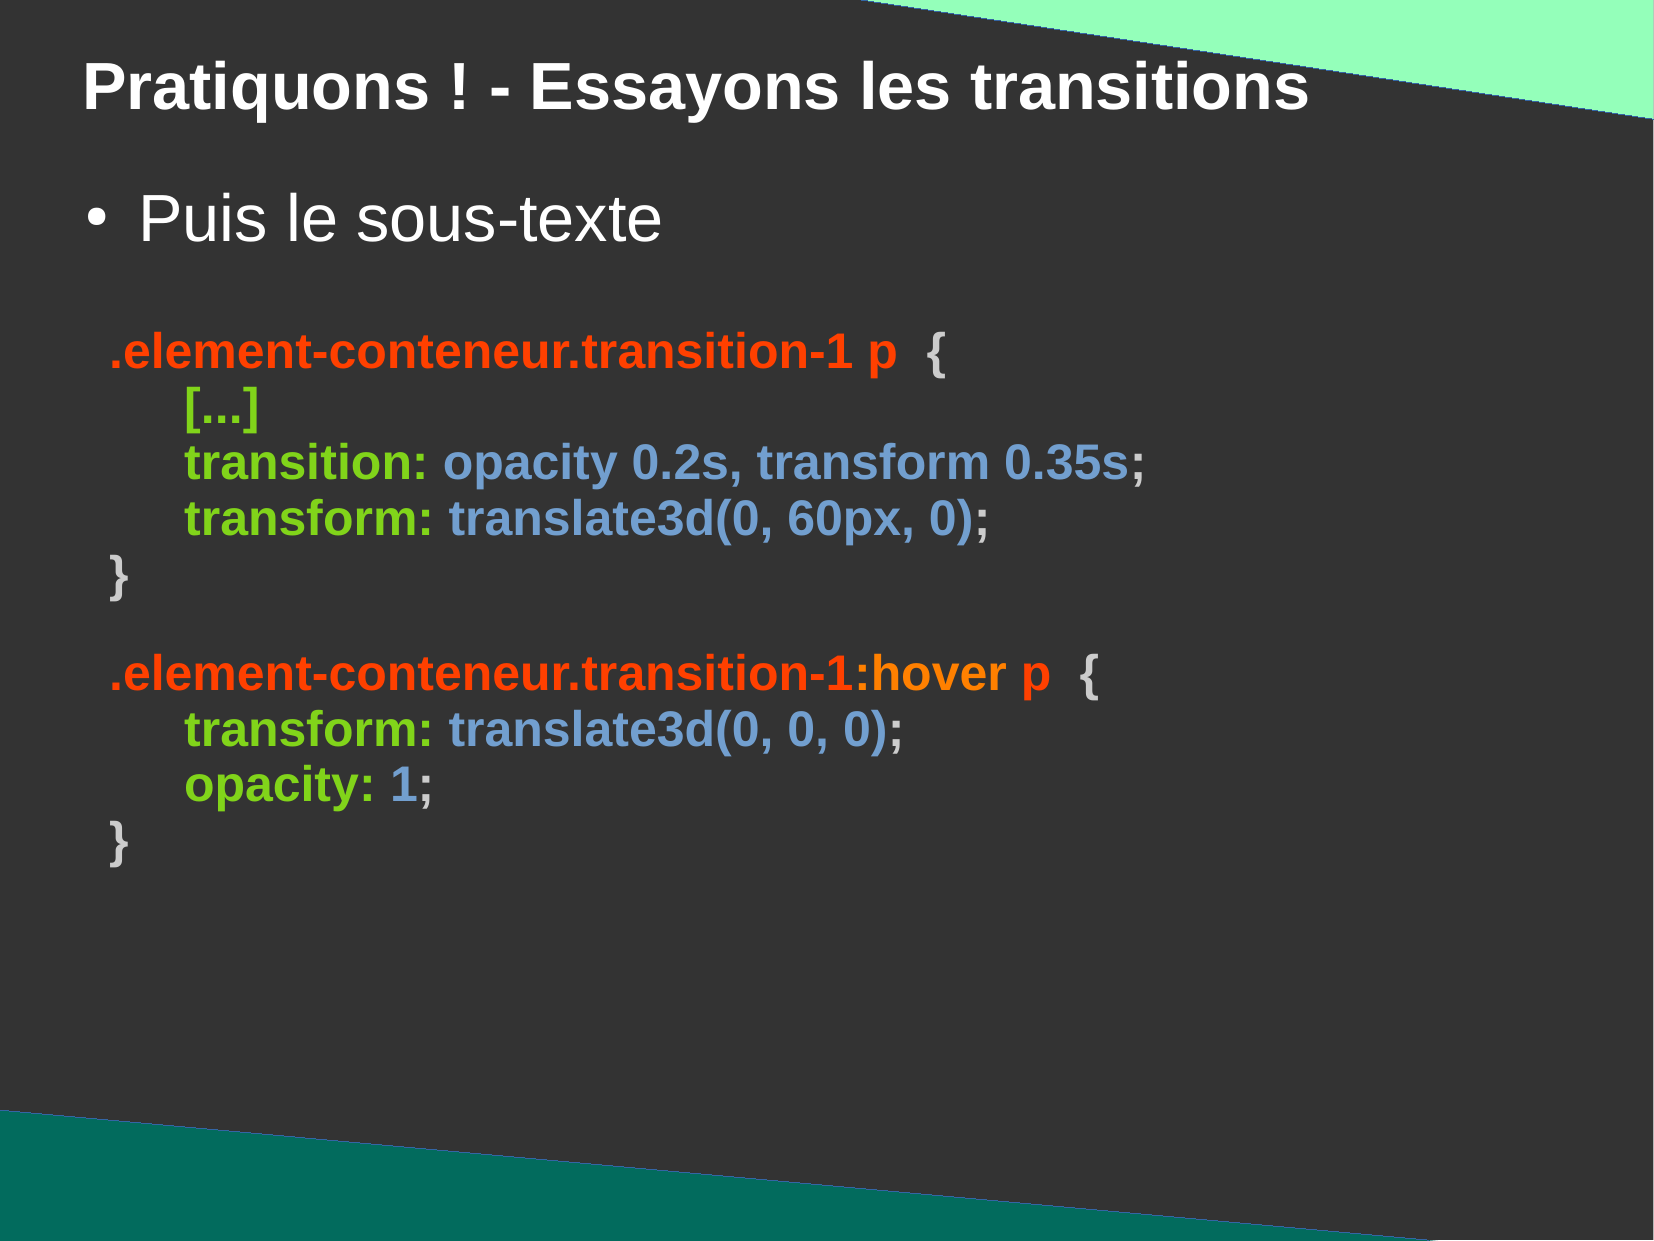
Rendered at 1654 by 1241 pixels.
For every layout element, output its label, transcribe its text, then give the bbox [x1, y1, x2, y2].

text_box .element-conteneur.transition-1:hover p { transform: translate3d(0, 0, 0); opacity: 1; } [94, 637, 1465, 876]
text_box .element-conteneur.transition-1 p { [...] transition: opacity 0.2s, transform 0.35s; transform: translate3d(0, 60px, 0); } [94, 315, 1489, 609]
text_box [861, 0, 1654, 120]
title Pratiquons ! - Essayons les transitions [82, 49, 1630, 199]
list Puis le sous-texte [67, 180, 1607, 378]
